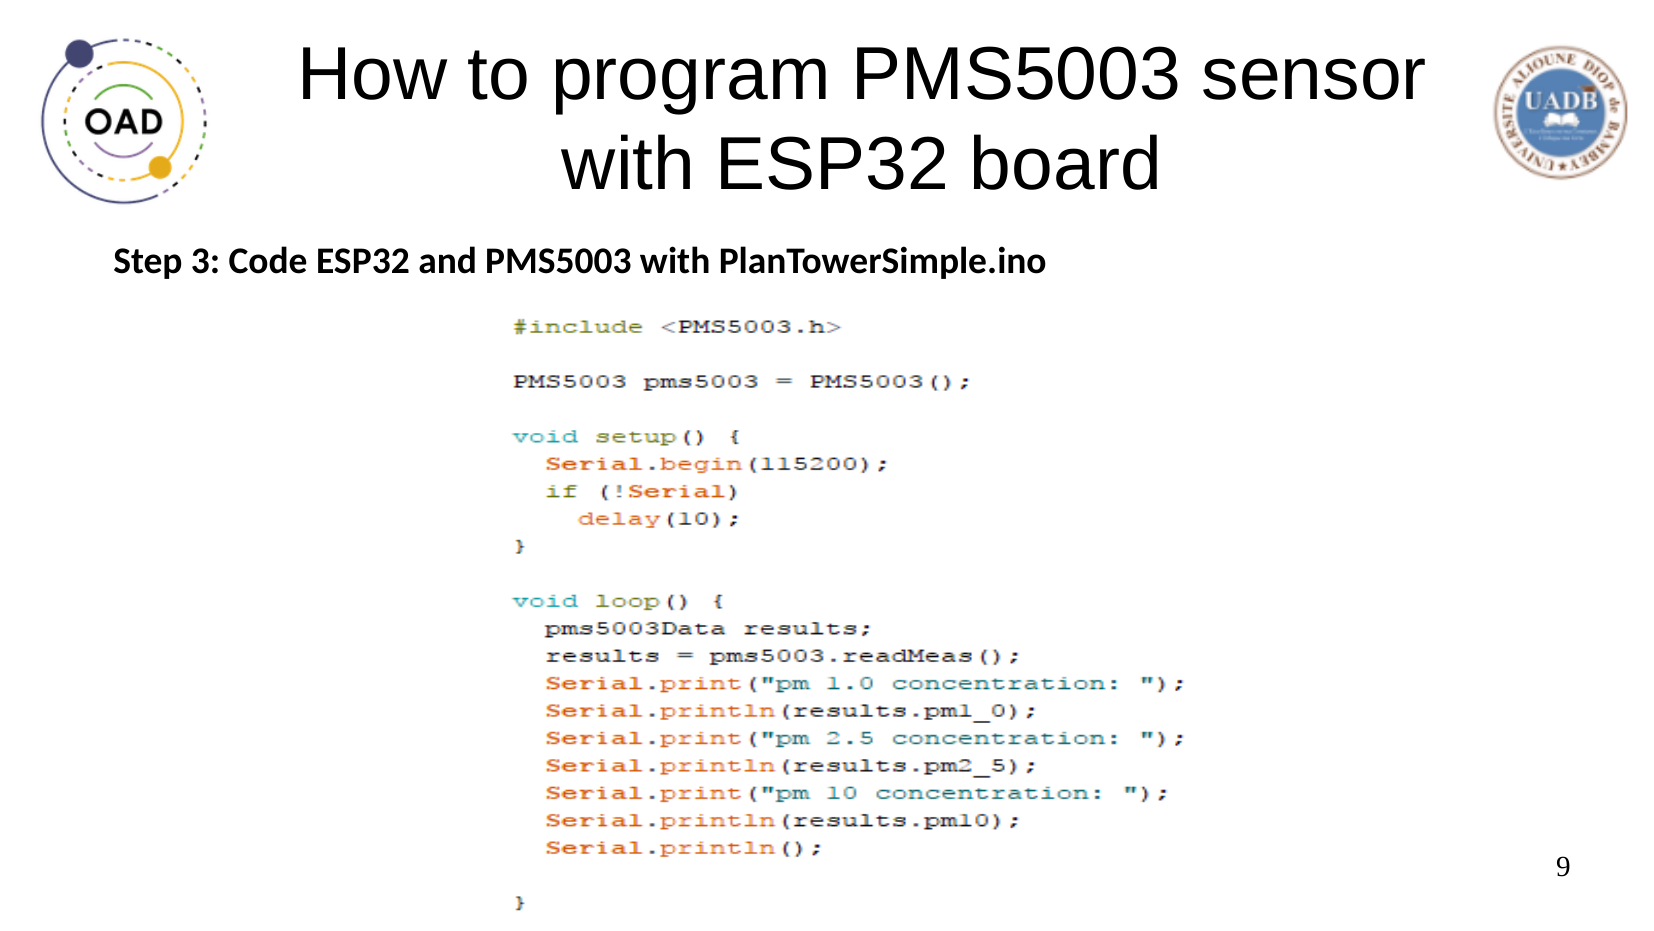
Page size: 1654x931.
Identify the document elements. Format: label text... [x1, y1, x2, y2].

text_box How to program PMS5003 sensor with ESP32 board [278, 37, 1446, 193]
slide_number [1312, 847, 1571, 912]
picture [1482, 37, 1641, 188]
picture [496, 299, 1229, 914]
text_box Step 3: Code ESP32 and PMS5003 with PlanTowerSimple.ino [98, 228, 1063, 289]
picture [0, 24, 242, 225]
